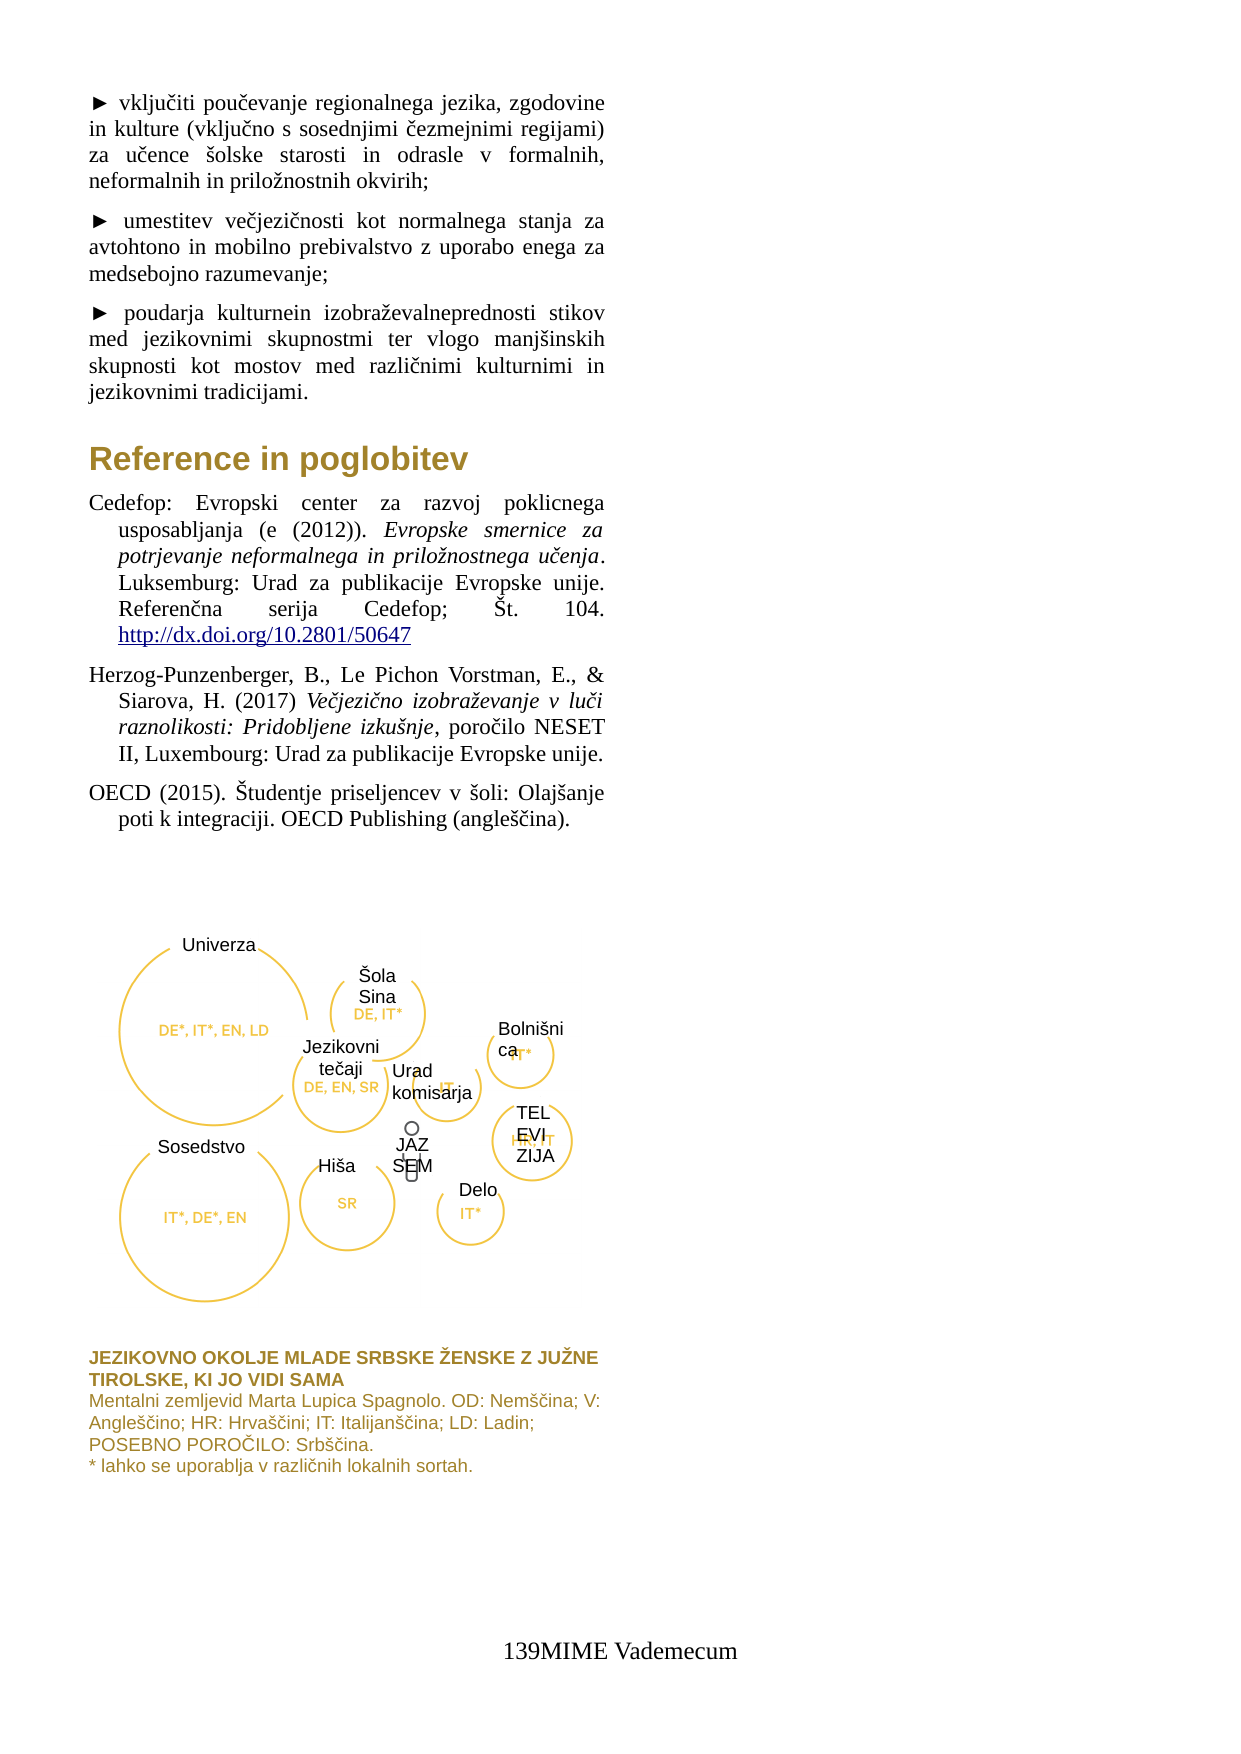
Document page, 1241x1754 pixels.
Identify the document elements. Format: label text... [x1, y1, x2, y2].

text Cedefop: Evropski center za razvoj poklicnega usposabljanja (e (2012)). Evropske smernice za potrjevanje neformalnega in priložnostnega učenja. Luksemburg: Urad za publikacije Evropske unije. Referenčna serija Cedefop; Št. 104. http://dx.doi.org/10.2801/50647 [88, 489, 605, 648]
subtitle Reference in poglobitev [88, 438, 605, 477]
text ► vključiti poučevanje regionalnega jezika, zgodovine in kulture (vključno s sosednjimi čezmejnimi regijami) za učence šolske starosti in odrasle v formalnih, neformalnih in priložnostnih okvirih; [88, 88, 605, 194]
text ► umestitev večjezičnosti kot normalnega stanja za avtohtono in mobilno prebivalstvo z uporabo enega za medsebojno razumevanje; [88, 207, 605, 286]
text * lahko se uporablja v različnih lokalnih sortah. [88, 1455, 605, 1476]
text JEZIKOVNO OKOLJE MLADE SRBSKE ŽENSKE Z JUŽNE TIROLSKE, KI JO VIDI SAMA [88, 1347, 605, 1390]
text Herzog-Punzenberger, B., Le Pichon Vorstman, E., & Siarova, H. (2017) Večjezično izobraževanje v luči raznolikosti: Pridobljene izkušnje, poročilo NESET II, Luxembourg: Urad za publikacije Evropske unije. [88, 661, 605, 766]
picture [97, 928, 582, 1308]
text ► poudarja kulturnein izobraževalneprednosti stikov med jezikovnimi skupnostmi ter vlogo manjšinskih skupnosti kot mostov med različnimi kulturnimi in jezikovnimi tradicijami. [88, 299, 605, 404]
text Mentalni zemljevid Marta Lupica Spagnolo. OD: Nemščina; V: Angleščino; HR: Hrvaščini; IT: Italijanščina; LD: Ladin; POSEBNO POROČILO: Srbščina. [88, 1390, 605, 1455]
text OECD (2015). Študentje priseljencev v šoli: Olajšanje poti k integraciji. OECD Publishing (angleščina). [88, 779, 605, 832]
